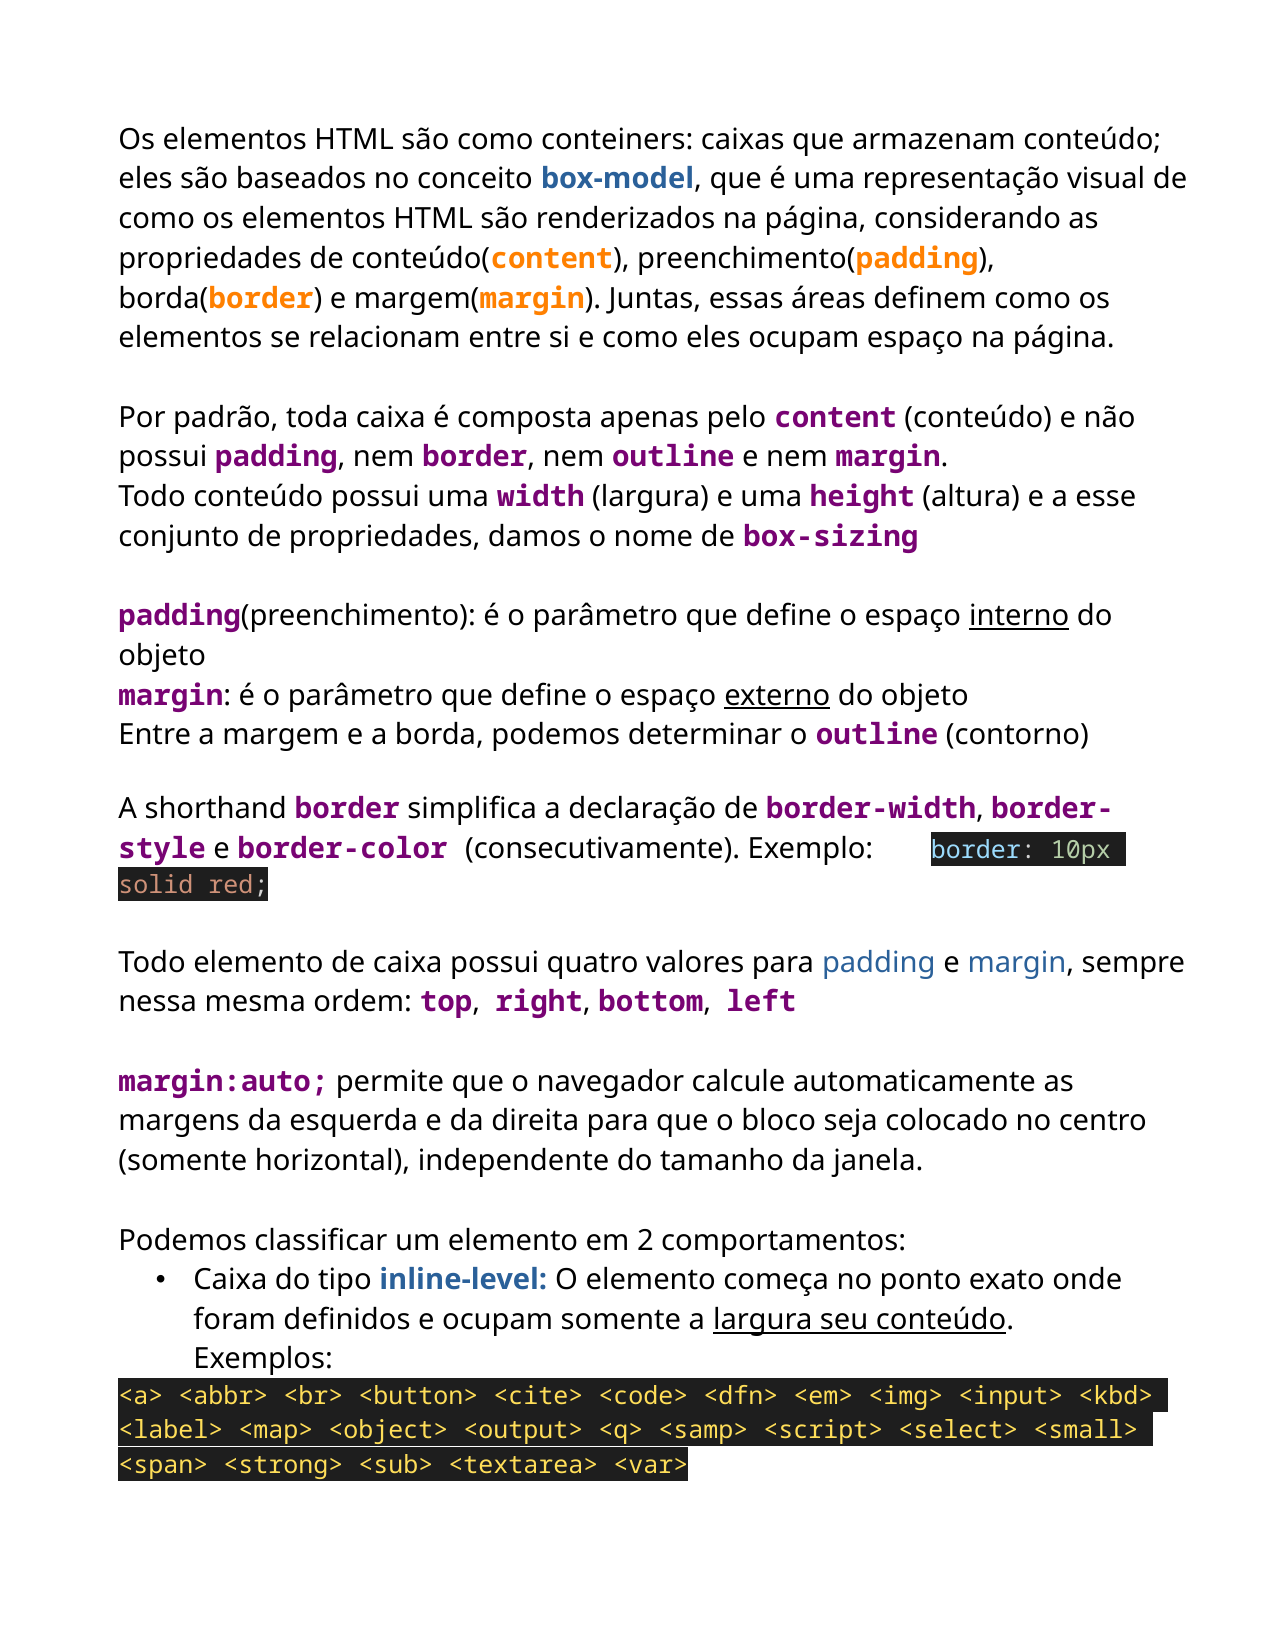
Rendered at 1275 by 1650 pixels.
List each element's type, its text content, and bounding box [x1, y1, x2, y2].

text margin:auto; permite que o navegador calcule automaticamente as margens da esquerda e da direita para que o bloco seja colocado no centro (somente horizontal), independente do tamanho da janela. [118, 1060, 1198, 1179]
text A shorthand border simplifica a declaração de border-width, border-style e border-color (consecutivamente). Exemplo: border: 10px solid red; [118, 787, 1198, 901]
text <a> <abbr> <br> <button> <cite> <code> <dfn> <em> <img> <input> <kbd> <label> <map> <object> <output> <q> <samp> <script> <select> <small> <span> <strong> <sub> <textarea> <var> [118, 1377, 1198, 1481]
list Caixa do tipo inline-level: O elemento começa no ponto exato onde foram definidos e ocupam somente a largura seu conteúdo. Exemplos: [156, 1258, 1157, 1377]
text Os elementos HTML são como conteiners: caixas que armazenam conteúdo; eles são baseados no conceito box-model, que é uma representação visual de como os elementos HTML são renderizados na página, considerando as propriedades de conteúdo(content), preenchimento(padding), borda(border) e margem(margin). Juntas, essas áreas definem como os elementos se relacionam entre si e como eles ocupam espaço na página. [118, 118, 1198, 356]
text padding(preenchimento): é o parâmetro que define o espaço interno do objeto margin: é o parâmetro que define o espaço externo do objeto Entre a margem e a borda, podemos determinar o outline (contorno) [118, 594, 1198, 787]
text Todo elemento de caixa possui quatro valores para padding e margin, sempre nessa mesma ordem: top, right, bottom, left [118, 941, 1198, 1060]
text Por padrão, toda caixa é composta apenas pelo content (conteúdo) e não possui padding, nem border, nem outline e nem margin. [118, 396, 1198, 475]
text Podemos classificar um elemento em 2 comportamentos: [118, 1219, 1198, 1258]
text Todo conteúdo possui uma width (largura) e uma height (altura) e a esse conjunto de propriedades, damos o nome de box-sizing [118, 475, 1198, 555]
